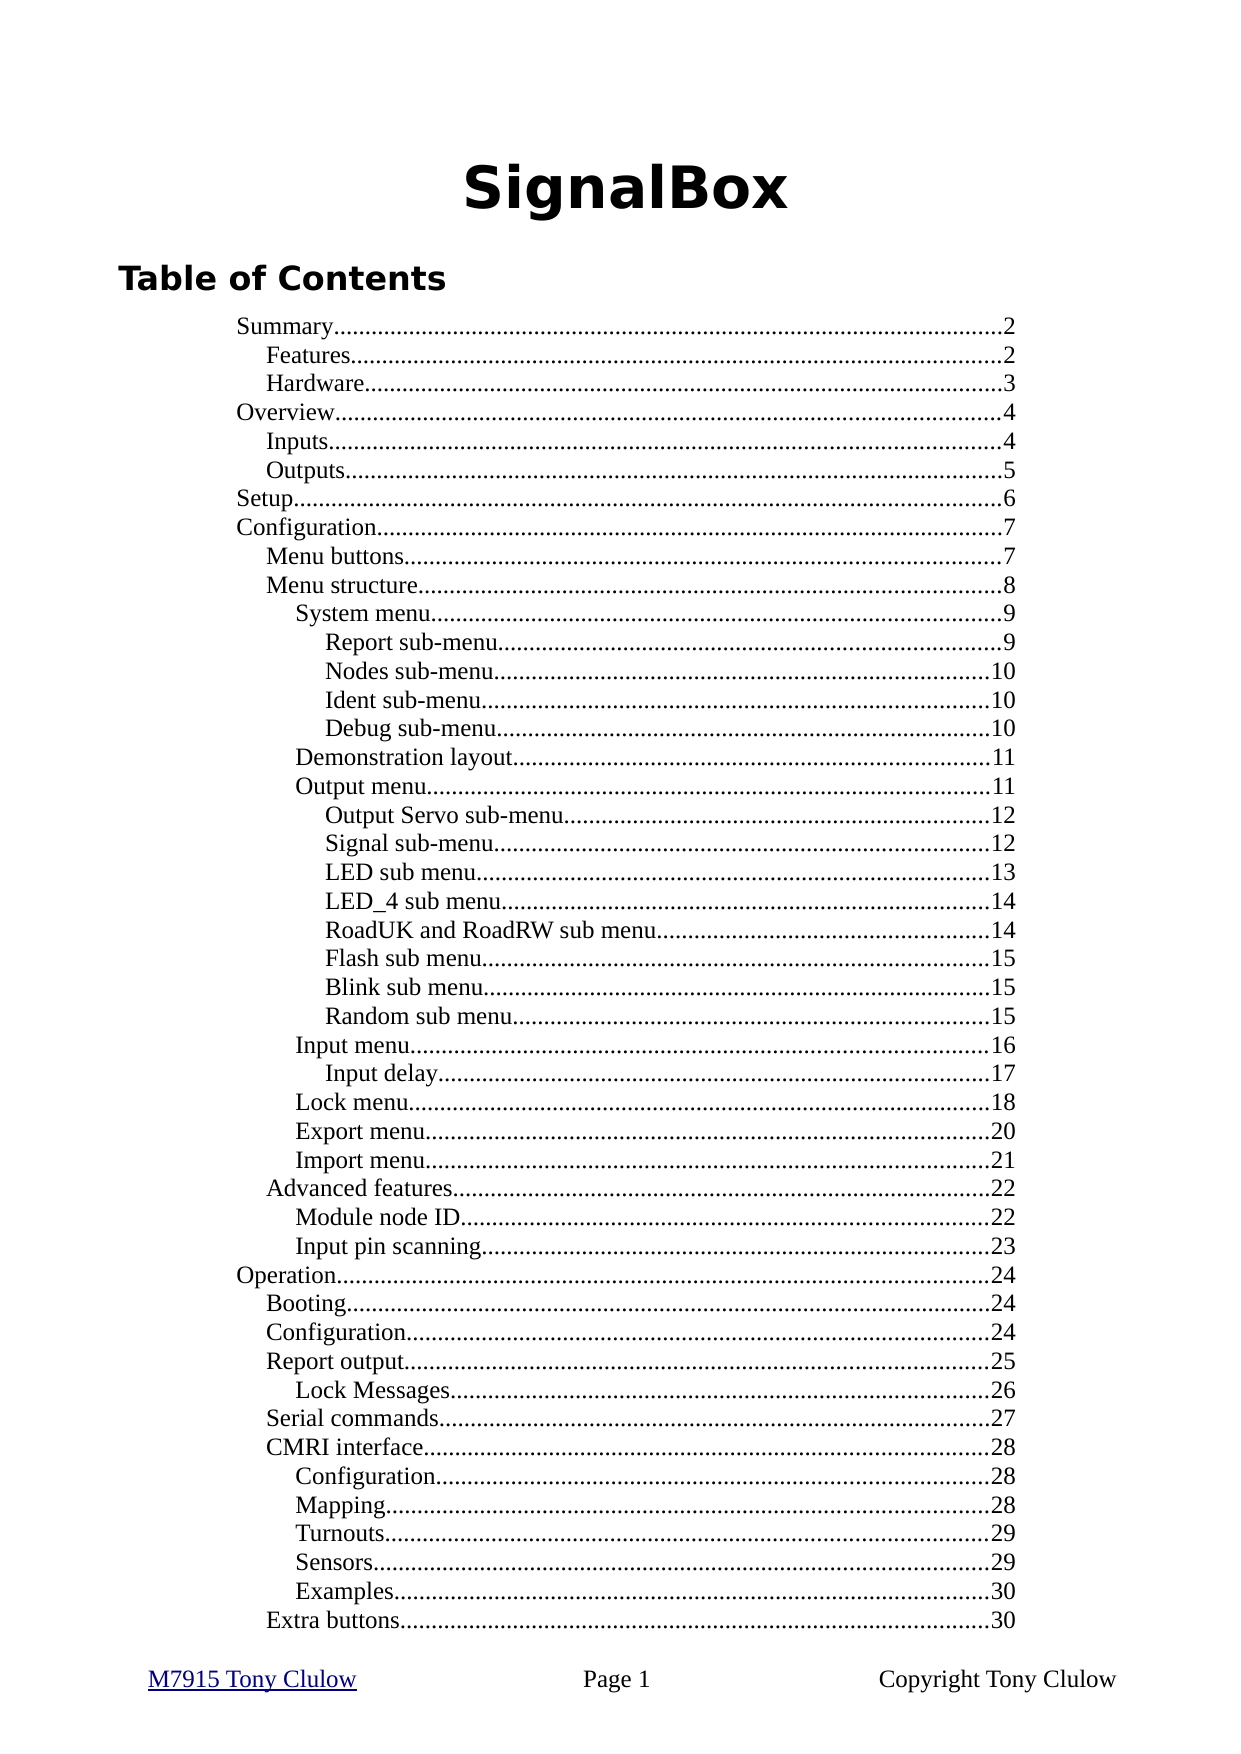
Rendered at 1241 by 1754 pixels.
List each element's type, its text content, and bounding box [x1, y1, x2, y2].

text Hardware 3 [148, 368, 1134, 397]
text Menu structure 8 [148, 570, 1134, 598]
text Outputs 5 [148, 455, 1134, 483]
text Report output 25 [148, 1346, 1134, 1375]
text Import menu 21 [177, 1145, 1134, 1173]
text Report sub-menu 9 [207, 627, 1134, 656]
title SignalBox [118, 154, 1134, 222]
text Mapping 28 [177, 1490, 1134, 1518]
text Turnouts 29 [177, 1518, 1134, 1547]
text Module node ID 22 [177, 1202, 1134, 1231]
text Input pin scanning 23 [177, 1231, 1134, 1260]
text Configuration 28 [177, 1461, 1134, 1490]
text System menu 9 [177, 598, 1134, 627]
text Nodes sub-menu 10 [207, 656, 1134, 685]
text Flash sub menu 15 [207, 943, 1134, 972]
text Configuration 24 [148, 1317, 1134, 1346]
text Configuration 7 [118, 512, 1134, 541]
text Debug sub-menu 10 [207, 713, 1134, 742]
text Lock menu 18 [177, 1087, 1134, 1116]
text Output menu 11 [177, 771, 1134, 800]
text Features 2 [148, 340, 1134, 368]
text Sensors 29 [177, 1547, 1134, 1576]
text RoadUK and RoadRW sub menu 14 [207, 915, 1134, 943]
text Menu buttons 7 [148, 541, 1134, 570]
text Summary 2 [118, 311, 1134, 340]
text Input menu 16 [177, 1030, 1134, 1058]
text Serial commands 27 [148, 1403, 1134, 1432]
text Input delay 17 [207, 1058, 1134, 1087]
text Overview 4 [118, 397, 1134, 426]
text Extra buttons 30 [148, 1605, 1134, 1633]
text Signal sub-menu 12 [207, 828, 1134, 857]
text Operation 24 [118, 1260, 1134, 1288]
text Export menu 20 [177, 1116, 1134, 1145]
text LED_4 sub menu 14 [207, 886, 1134, 915]
text Examples 30 [177, 1576, 1134, 1605]
text Output Servo sub-menu 12 [207, 800, 1134, 828]
text Random sub menu 15 [207, 1001, 1134, 1030]
text Demonstration layout 11 [177, 742, 1134, 771]
text Blink sub menu 15 [207, 972, 1134, 1001]
text CMRI interface 28 [148, 1432, 1134, 1461]
text Setup 6 [118, 483, 1134, 512]
text Ident sub-menu 10 [207, 685, 1134, 713]
text Booting 24 [148, 1288, 1134, 1317]
text LED sub menu 13 [207, 857, 1134, 886]
text Inputs 4 [148, 426, 1134, 455]
text Advanced features 22 [148, 1173, 1134, 1202]
subtitle Table of Contents [118, 260, 1134, 298]
text Lock Messages 26 [177, 1375, 1134, 1403]
